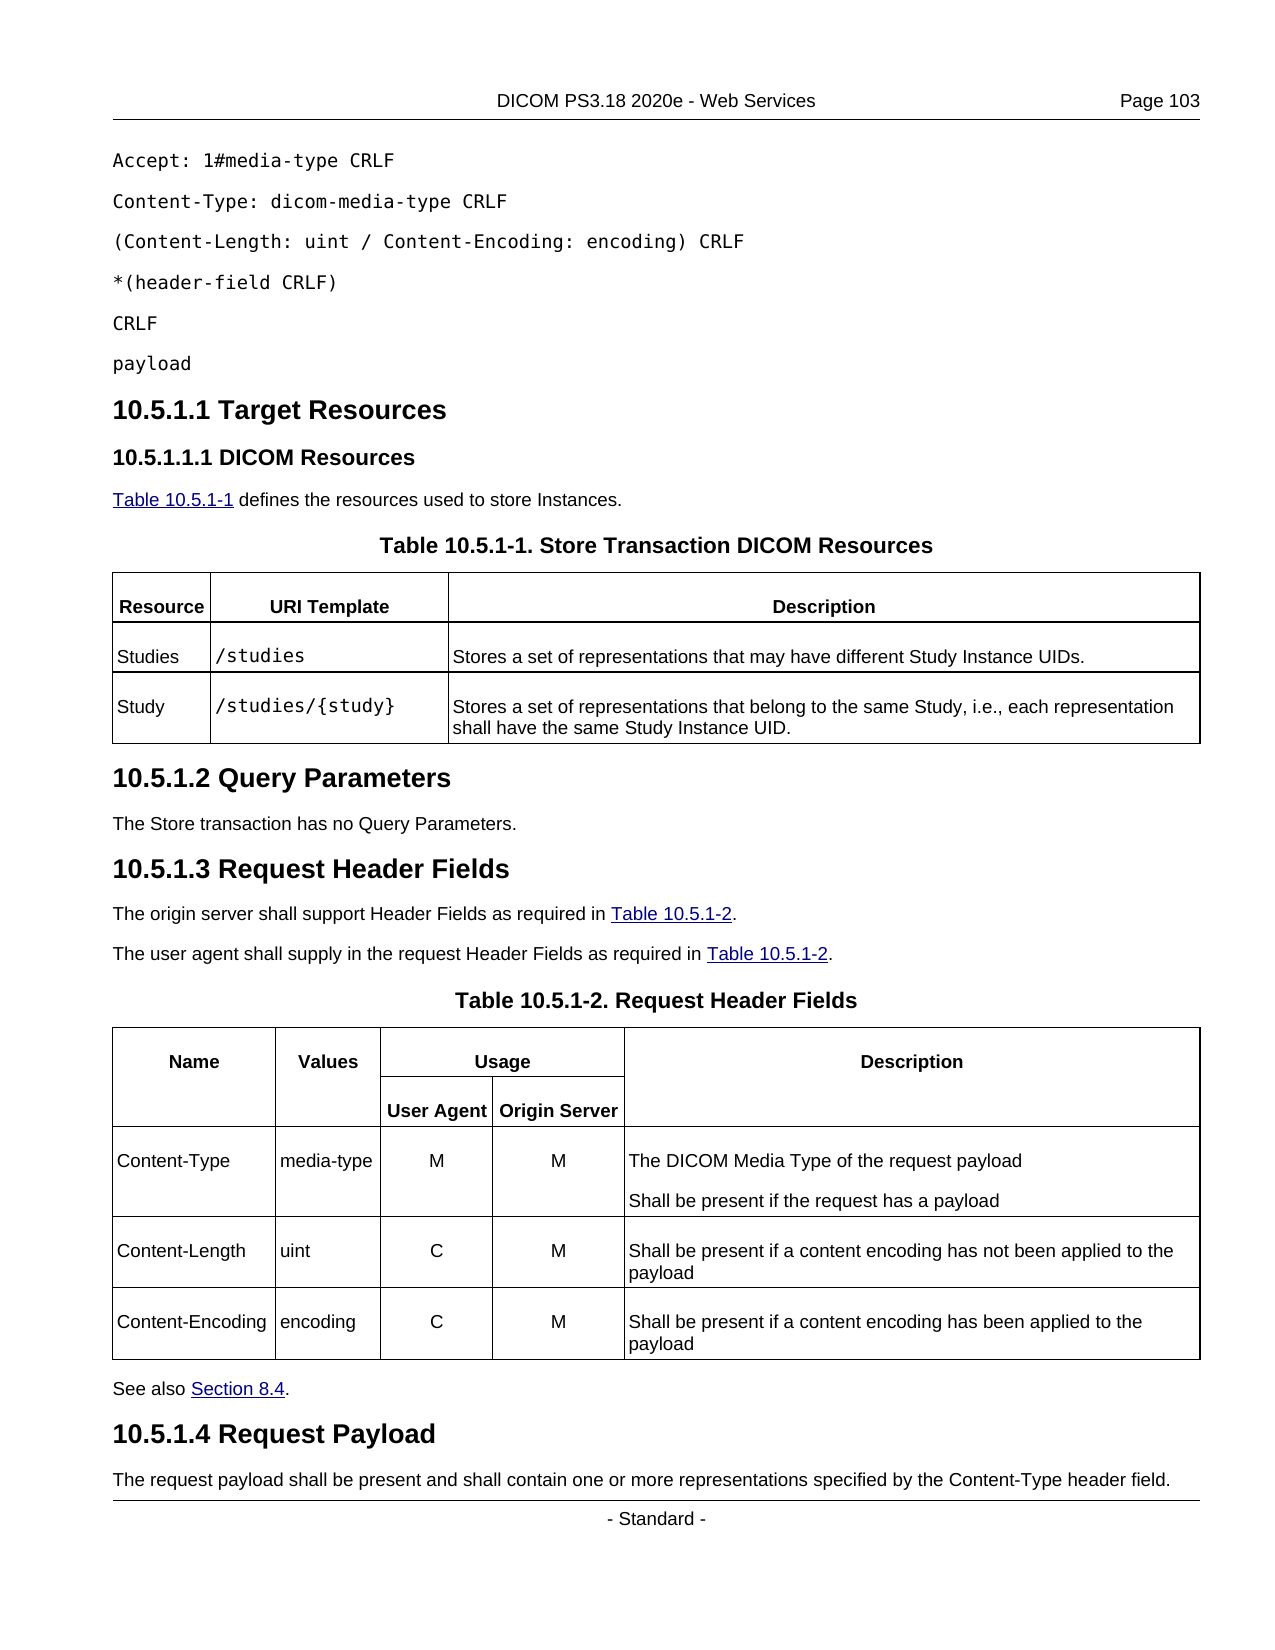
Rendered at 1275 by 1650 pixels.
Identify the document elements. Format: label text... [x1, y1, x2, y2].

text CRLF [112, 312, 1200, 334]
table_cell /studies/{study} [211, 673, 448, 743]
table_header Values [276, 1028, 380, 1126]
text Accept: 1#media-type CRLF [112, 150, 1200, 172]
text 10.5.1.2 Query Parameters [112, 762, 1200, 794]
text 10.5.1.3 Request Header Fields [112, 853, 1200, 884]
text 10.5.1.4 Request Payload [112, 1418, 1200, 1450]
text The Store transaction has no Query Parameters. [112, 812, 1200, 834]
table_cell Content-Encoding [113, 1288, 275, 1358]
text 10.5.1.1 Target Resources [112, 394, 1200, 425]
table_cell Origin Server [493, 1077, 624, 1126]
table_cell M [381, 1127, 492, 1216]
text (Content-Length: uint / Content-Encoding: encoding) CRLF [112, 231, 1200, 253]
table_cell C [381, 1217, 492, 1287]
text The request payload shall be present and shall contain one or more representations specified by the Content-Type header field. [112, 1468, 1200, 1490]
table_cell Stores a set of representations that belong to the same Study, i.e., each representation shall have the same Study Instance UID. [449, 673, 1199, 743]
table_cell Content-Length [113, 1217, 275, 1287]
table_cell media-type [276, 1127, 380, 1216]
text Table 10.5.1-1 defines the resources used to store Instances. [112, 488, 1200, 510]
table_cell C [381, 1288, 492, 1358]
table_header Description [449, 573, 1199, 621]
table_cell Studies [113, 623, 210, 671]
table_cell uint [276, 1217, 380, 1287]
table_cell User Agent [381, 1077, 492, 1126]
table_header Name [113, 1028, 275, 1126]
text See also Section 8.4. [112, 1378, 1200, 1400]
table_cell Shall be present if a content encoding has been applied to the payload [625, 1288, 1199, 1358]
table_cell /studies [211, 623, 448, 671]
text Table 10.5.1-1. Store Transaction DICOM Resources [112, 532, 1200, 558]
table_cell Study [113, 673, 210, 743]
text payload [112, 353, 1200, 375]
table_cell Shall be present if a content encoding has not been applied to the payload [625, 1217, 1199, 1287]
text The origin server shall support Header Fields as required in Table 10.5.1-2. [112, 903, 1200, 924]
text 10.5.1.1.1 DICOM Resources [112, 444, 1200, 469]
table_cell M [493, 1288, 624, 1358]
text Content-Type: dicom-media-type CRLF [112, 191, 1200, 212]
table_cell encoding [276, 1288, 380, 1358]
table_header Resource [113, 573, 210, 621]
table_cell Stores a set of representations that may have different Study Instance UIDs. [449, 623, 1199, 671]
table_cell M [493, 1217, 624, 1287]
table_cell M [493, 1127, 624, 1216]
table_cell The DICOM Media Type of the request payload Shall be present if the request has a payload [625, 1127, 1199, 1216]
table_cell Content-Type [113, 1127, 275, 1216]
text *(header-field CRLF) [112, 272, 1200, 294]
text The user agent shall supply in the request Header Fields as required in Table 10.5.1-2. [112, 943, 1200, 965]
table_header URI Template [211, 573, 448, 621]
text Table 10.5.1-2. Request Header Fields [112, 987, 1200, 1013]
table_header Usage [381, 1028, 624, 1076]
table_header Description [625, 1028, 1199, 1126]
